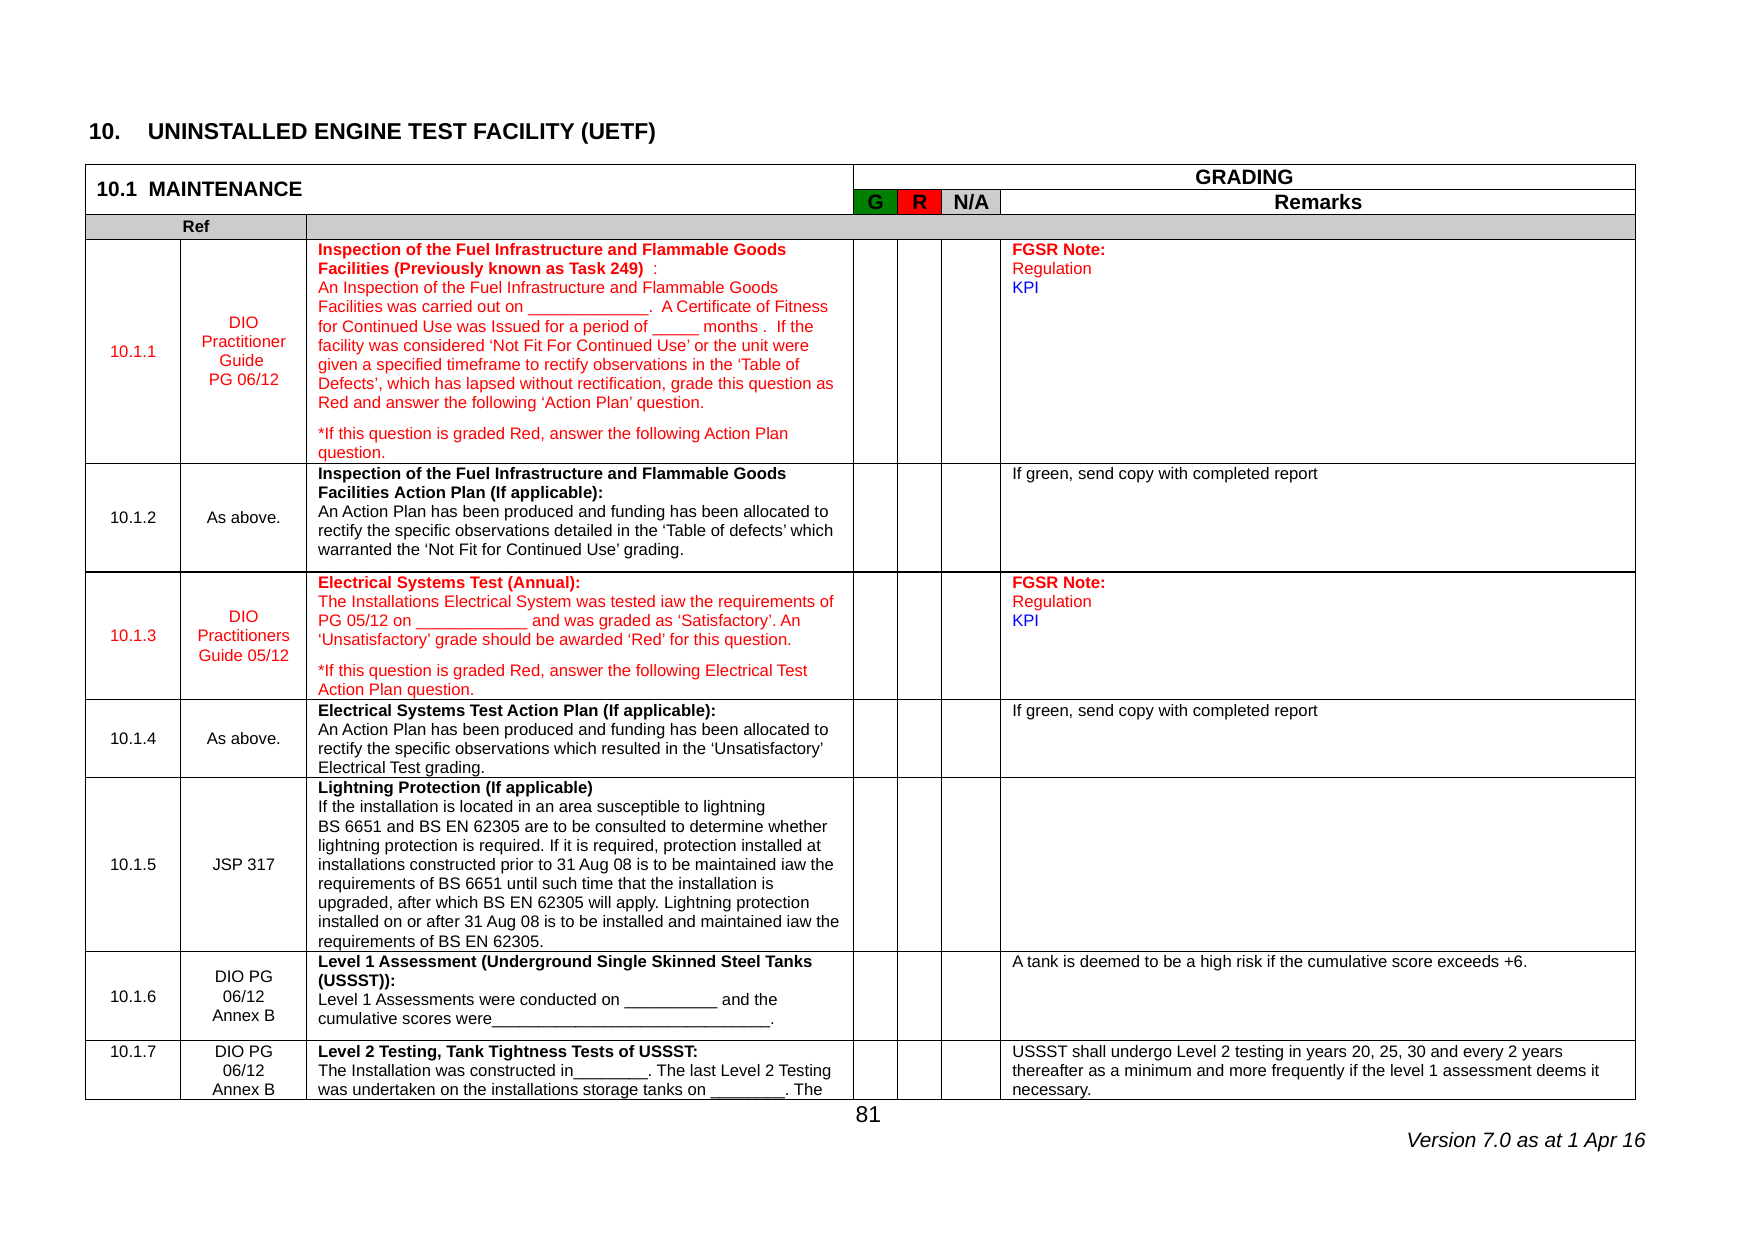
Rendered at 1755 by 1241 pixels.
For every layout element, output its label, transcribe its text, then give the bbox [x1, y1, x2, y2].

table_cell [854, 464, 897, 571]
table_cell [854, 778, 897, 951]
table_cell [898, 1041, 941, 1099]
table_cell Electrical Systems Test (Annual): The Installations Electrical System was tested iaw the requirements of PG 05/12 on ____________ and was graded as ‘Satisfactory’. An ‘Unsatisfactory’ grade should be awarded ‘Red’ for this question. *If this question is graded Red, answer the following Electrical Test Action Plan question. [307, 573, 853, 699]
table_cell [942, 464, 1000, 571]
table_cell Electrical Systems Test Action Plan (If applicable): An Action Plan has been produced and funding has been allocated to rectify the specific observations which resulted in the ‘Unsatisfactory’ Electrical Test grading. [307, 700, 853, 777]
table_cell Ref [86, 215, 306, 239]
table_cell Inspection of the Fuel Infrastructure and Flammable Goods Facilities (Previously known as Task 249) : An Inspection of the Fuel Infrastructure and Flammable Goods Facilities was carried out on _____________. A Certificate of Fitness for Continued Use was Issued for a period of _____ months . If the facility was considered ‘Not Fit For Continued Use’ or the unit were given a specified timeframe to rectify observations in the ‘Table of Defects’, which has lapsed without rectification, grade this question as Red and answer the following ‘Action Plan’ question. *If this question is graded Red, answer the following Action Plan question. [307, 240, 853, 462]
table_cell [898, 700, 941, 777]
table_cell [942, 1041, 1000, 1099]
table_header GRADING [854, 165, 1635, 189]
table_cell DIO Practitioner Guide PG 06/12 [181, 240, 306, 462]
table_cell 10.1.2 [86, 464, 180, 571]
table_cell FGSR Note: Regulation KPI [1001, 573, 1635, 699]
table_cell [1001, 778, 1635, 951]
table_cell 10.1.4 [86, 700, 180, 777]
text 10. UNINSTALLED ENGINE TEST FACILITY (UETF) [89, 118, 1648, 144]
table_header 10.1 MAINTENANCE [86, 165, 853, 214]
table_cell A tank is deemed to be a high risk if the cumulative score exceeds +6. [1001, 952, 1635, 1040]
table_cell If green, send copy with completed report [1001, 700, 1635, 777]
table_cell G [854, 190, 897, 214]
table_cell DIO PG 06/12 Annex B [181, 1041, 306, 1099]
table_cell 10.1.7 [86, 1041, 180, 1099]
table_cell Level 2 Testing, Tank Tightness Tests of USSST: The Installation was constructed in________. The last Level 2 Testing was undertaken on the installations storage tanks on ________. The [307, 1041, 853, 1099]
table_cell [854, 952, 897, 1040]
table_cell 10.1.3 [86, 573, 180, 699]
table_cell R [898, 190, 941, 214]
table_cell Inspection of the Fuel Infrastructure and Flammable Goods Facilities Action Plan (If applicable): An Action Plan has been produced and funding has been allocated to rectify the specific observations detailed in the ‘Table of defects’ which warranted the ‘Not Fit for Continued Use’ grading. [307, 464, 853, 571]
table_cell [854, 240, 897, 462]
table_cell [898, 573, 941, 699]
table_cell [942, 778, 1000, 951]
table_cell N/A [942, 190, 1000, 214]
table_cell 10.1.1 [86, 240, 180, 462]
table_cell 10.1.5 [86, 778, 180, 951]
table_cell DIO Practitioners Guide 05/12 [181, 573, 306, 699]
table_cell [854, 700, 897, 777]
table_cell Remarks [1001, 190, 1635, 214]
table_cell [942, 700, 1000, 777]
table_cell [898, 952, 941, 1040]
table_cell [898, 778, 941, 951]
table_cell As above. [181, 700, 306, 777]
table_cell [854, 573, 897, 699]
table_cell Lightning Protection (If applicable) If the installation is located in an area susceptible to lightning BS 6651 and BS EN 62305 are to be consulted to determine whether lightning protection is required. If it is required, protection installed at installations constructed prior to 31 Aug 08 is to be maintained iaw the requirements of BS 6651 until such time that the installation is upgraded, after which BS EN 62305 will apply. Lightning protection installed on or after 31 Aug 08 is to be installed and maintained iaw the requirements of BS EN 62305. [307, 778, 853, 951]
table_cell As above. [181, 464, 306, 571]
table_cell 10.1.6 [86, 952, 180, 1040]
table_cell FGSR Note: Regulation KPI [1001, 240, 1635, 462]
table_cell JSP 317 [181, 778, 306, 951]
table_cell If green, send copy with completed report [1001, 464, 1635, 571]
table_cell Level 1 Assessment (Underground Single Skinned Steel Tanks (USSST)): Level 1 Assessments were conducted on __________ and the cumulative scores were______________________________. [307, 952, 853, 1040]
table_cell [898, 464, 941, 571]
table_cell [854, 1041, 897, 1099]
table_cell USSST shall undergo Level 2 testing in years 20, 25, 30 and every 2 years thereafter as a minimum and more frequently if the level 1 assessment deems it necessary. [1001, 1041, 1635, 1099]
table_cell [307, 215, 1635, 239]
table_cell [942, 952, 1000, 1040]
table_cell DIO PG 06/12 Annex B [181, 952, 306, 1040]
table_cell [898, 240, 941, 462]
table_cell [942, 240, 1000, 462]
table_cell [942, 573, 1000, 699]
